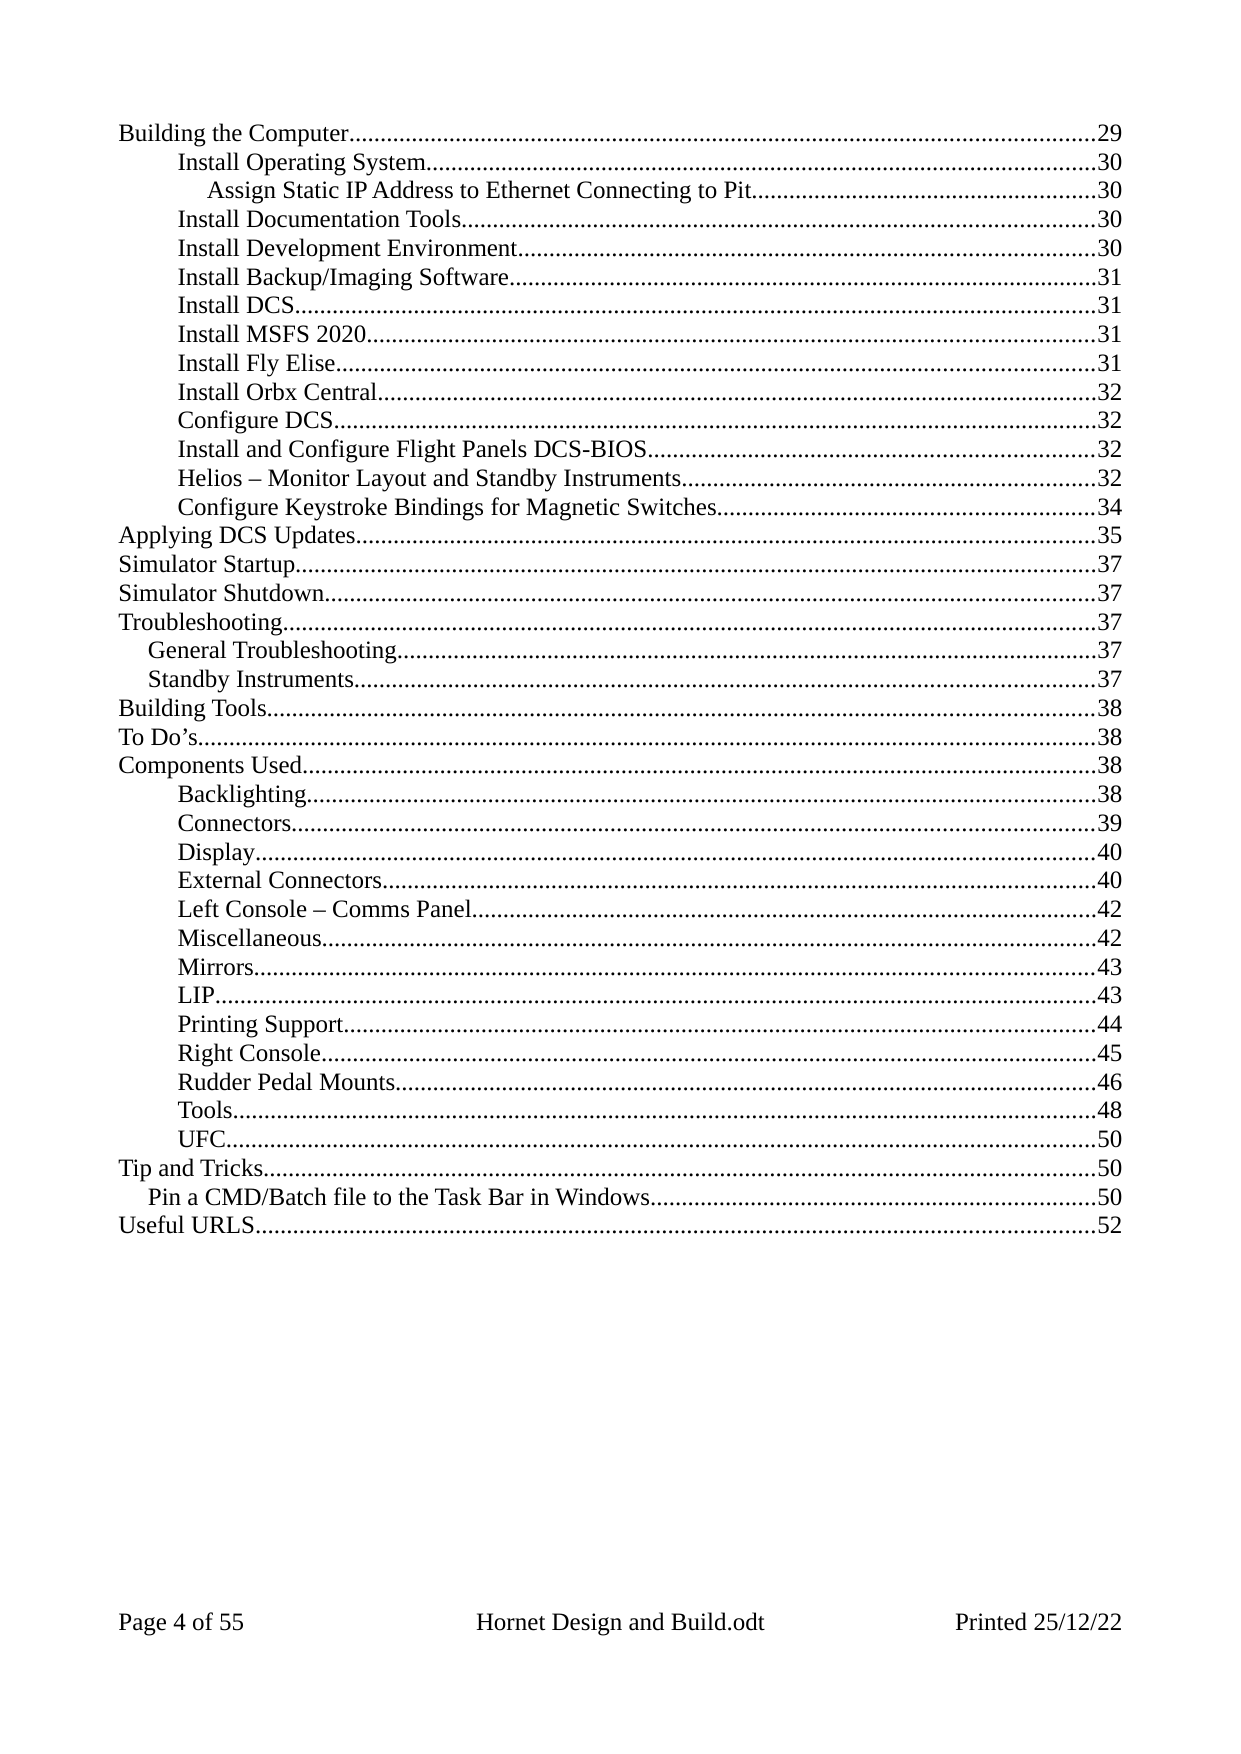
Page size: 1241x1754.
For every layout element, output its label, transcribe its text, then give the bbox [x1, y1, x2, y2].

text Install and Configure Flight Panels DCS-BIOS 32 [177, 434, 1122, 463]
text Install Backup/Imaging Software 31 [177, 262, 1122, 291]
text Standby Instruments 37 [148, 664, 1122, 693]
text LIP 43 [177, 981, 1122, 1009]
text Install Development Environment 30 [177, 233, 1122, 262]
text Configure DCS 32 [177, 406, 1122, 434]
text Tools 48 [177, 1096, 1122, 1124]
text Left Console – Comms Panel 42 [177, 894, 1122, 923]
text General Troubleshooting 37 [148, 636, 1122, 664]
text Assign Static IP Address to Ethernet Connecting to Pit 30 [207, 176, 1122, 204]
text Install Orbx Central 32 [177, 377, 1122, 406]
text Helios – Monitor Layout and Standby Instruments 32 [177, 463, 1122, 492]
text Useful URLS 52 [118, 1211, 1122, 1239]
text Rudder Pedal Mounts 46 [177, 1067, 1122, 1096]
text Install Documentation Tools 30 [177, 204, 1122, 233]
text Connectors 39 [177, 808, 1122, 837]
text Building the Computer 29 [118, 118, 1122, 147]
text Display 40 [177, 837, 1122, 866]
text Configure Keystroke Bindings for Magnetic Switches 34 [177, 492, 1122, 521]
text Pin a CMD/Batch file to the Task Bar in Windows 50 [148, 1182, 1122, 1211]
text Backlighting 38 [177, 779, 1122, 808]
text Printing Support 44 [177, 1009, 1122, 1038]
text External Connectors 40 [177, 866, 1122, 894]
text Building Tools 38 [118, 693, 1122, 722]
text Install Fly Elise 31 [177, 348, 1122, 377]
text Install DCS 31 [177, 291, 1122, 319]
text Troubleshooting 37 [118, 607, 1122, 636]
text Miscellaneous 42 [177, 923, 1122, 952]
text UFC 50 [177, 1124, 1122, 1153]
text Applying DCS Updates 35 [118, 521, 1122, 549]
text Components Used 38 [118, 751, 1122, 779]
text Tip and Tricks 50 [118, 1153, 1122, 1182]
text Install Operating System 30 [177, 147, 1122, 176]
text Install MSFS 2020 31 [177, 319, 1122, 348]
text Simulator Startup 37 [118, 549, 1122, 578]
text Mirrors 43 [177, 952, 1122, 981]
text To Do’s 38 [118, 722, 1122, 751]
text Right Console 45 [177, 1038, 1122, 1067]
text Simulator Shutdown 37 [118, 578, 1122, 607]
